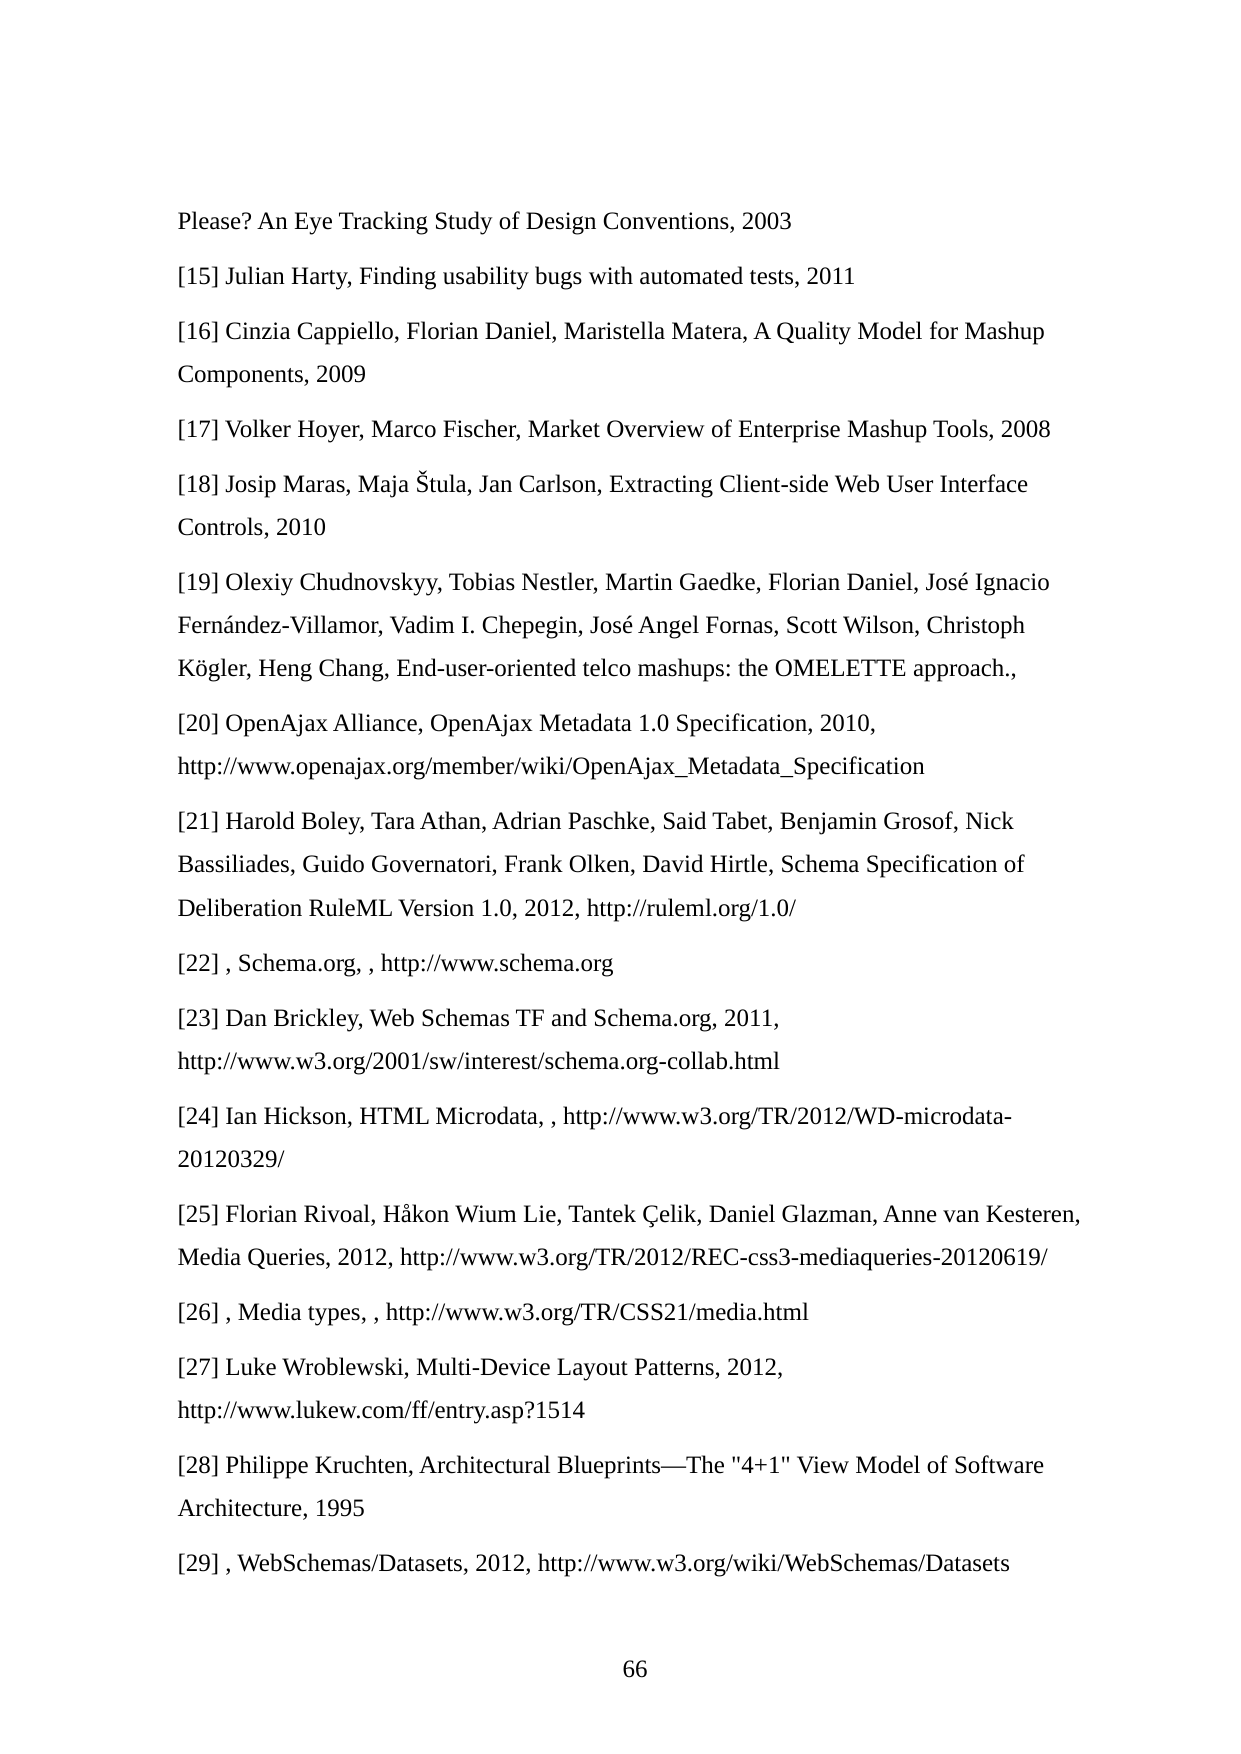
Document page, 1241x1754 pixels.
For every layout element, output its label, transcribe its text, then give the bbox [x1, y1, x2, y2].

text [15] Julian Harty, Finding usability bugs with automated tests, 2011 [177, 261, 1093, 289]
text [17] Volker Hoyer, Marco Fischer, Market Overview of Enterprise Mashup Tools, 2008 [177, 414, 1093, 443]
text [28] Philippe Kruchten, Architectural Blueprints—The "4+1" View Model of Software Architecture, 1995 [177, 1450, 1093, 1522]
text [23] Dan Brickley, Web Schemas TF and Schema.org, 2011, http://www.w3.org/2001/sw/interest/schema.org-collab.html [177, 1003, 1093, 1074]
text [20] OpenAjax Alliance, OpenAjax Metadata 1.0 Specification, 2010, http://www.openajax.org/member/wiki/OpenAjax_Metadata_Specification [177, 708, 1093, 780]
text Please? An Eye Tracking Study of Design Conventions, 2003 [177, 206, 1093, 234]
text [24] Ian Hickson, HTML Microdata, , http://www.w3.org/TR/2012/WD-microdata-20120329/ [177, 1101, 1093, 1173]
text [27] Luke Wroblewski, Multi-Device Layout Patterns, 2012, http://www.lukew.com/ff/entry.asp?1514 [177, 1352, 1093, 1424]
text [29] , WebSchemas/Datasets, 2012, http://www.w3.org/wiki/WebSchemas/Datasets [177, 1548, 1093, 1577]
text [19] Olexiy Chudnovskyy, Tobias Nestler, Martin Gaedke, Florian Daniel, José Ignacio Fernández-Villamor, Vadim I. Chepegin, José Angel Fornas, Scott Wilson, Christoph Kögler, Heng Chang, End-user-oriented telco mashups: the OMELETTE approach., [177, 567, 1093, 682]
text [22] , Schema.org, , http://www.schema.org [177, 948, 1093, 976]
text [16] Cinzia Cappiello, Florian Daniel, Maristella Matera, A Quality Model for Mashup Components, 2009 [177, 316, 1093, 388]
text [26] , Media types, , http://www.w3.org/TR/CSS21/media.html [177, 1297, 1093, 1326]
text [21] Harold Boley, Tara Athan, Adrian Paschke, Said Tabet, Benjamin Grosof, Nick Bassiliades, Guido Governatori, Frank Olken, David Hirtle, Schema Specification of Deliberation RuleML Version 1.0, 2012, http://ruleml.org/1.0/ [177, 806, 1093, 921]
text [25] Florian Rivoal, Håkon Wium Lie, Tantek Çelik, Daniel Glazman, Anne van Kesteren, Media Queries, 2012, http://www.w3.org/TR/2012/REC-css3-mediaqueries-20120619/ [177, 1199, 1093, 1271]
text [18] Josip Maras, Maja Štula, Jan Carlson, Extracting Client-side Web User Interface Controls, 2010 [177, 469, 1093, 541]
